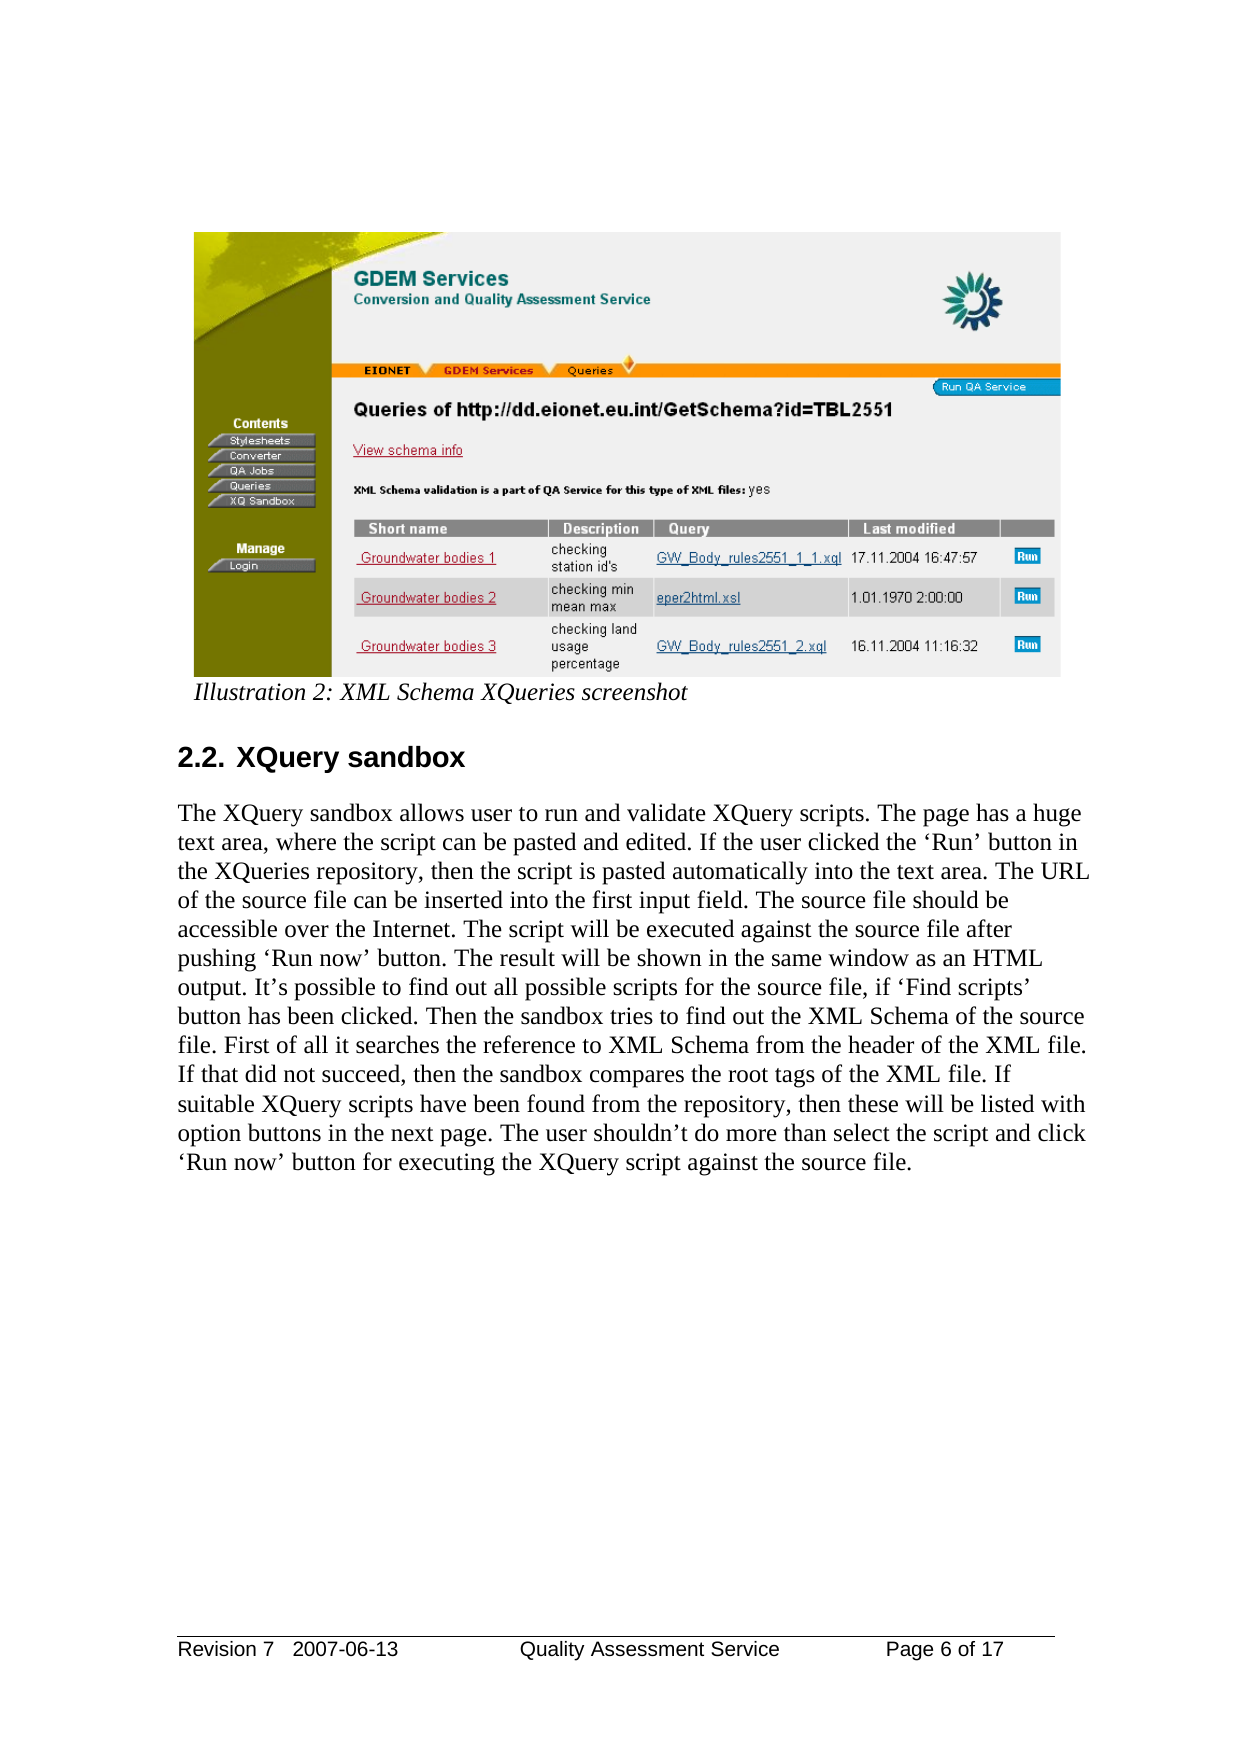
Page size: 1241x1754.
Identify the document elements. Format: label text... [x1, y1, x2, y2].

subtitle XQuery sandbox [177, 739, 1092, 773]
text The XQuery sandbox allows user to run and validate XQuery scripts. The page has a huge text area, where the script can be pasted and edited. If the user clicked the ‘Run’ button in the XQueries repository, then the script is pasted automatically into the text area. The URL of the source file can be inserted into the first input field. The source file should be accessible over the Internet. The script will be executed against the source file after pushing ‘Run now’ button. The result will be shown in the same window as an HTML output. It’s possible to find out all possible scripts for the source file, if ‘Find scripts’ button has been clicked. Then the sandbox tries to find out the XML Schema of the source file. First of all it searches the reference to XML Schema from the header of the XML file. If that did not succeed, then the sandbox compares the root tags of the XML file. If suitable XQuery scripts have been found from the repository, then these will be listed with option buttons in the next page. The user shouldn’t do more than select the script and click ‘Run now’ button for executing the XQuery script against the source file. [177, 798, 1092, 1176]
text Illustration 2: XML Schema XQueries screenshot [194, 677, 1061, 706]
